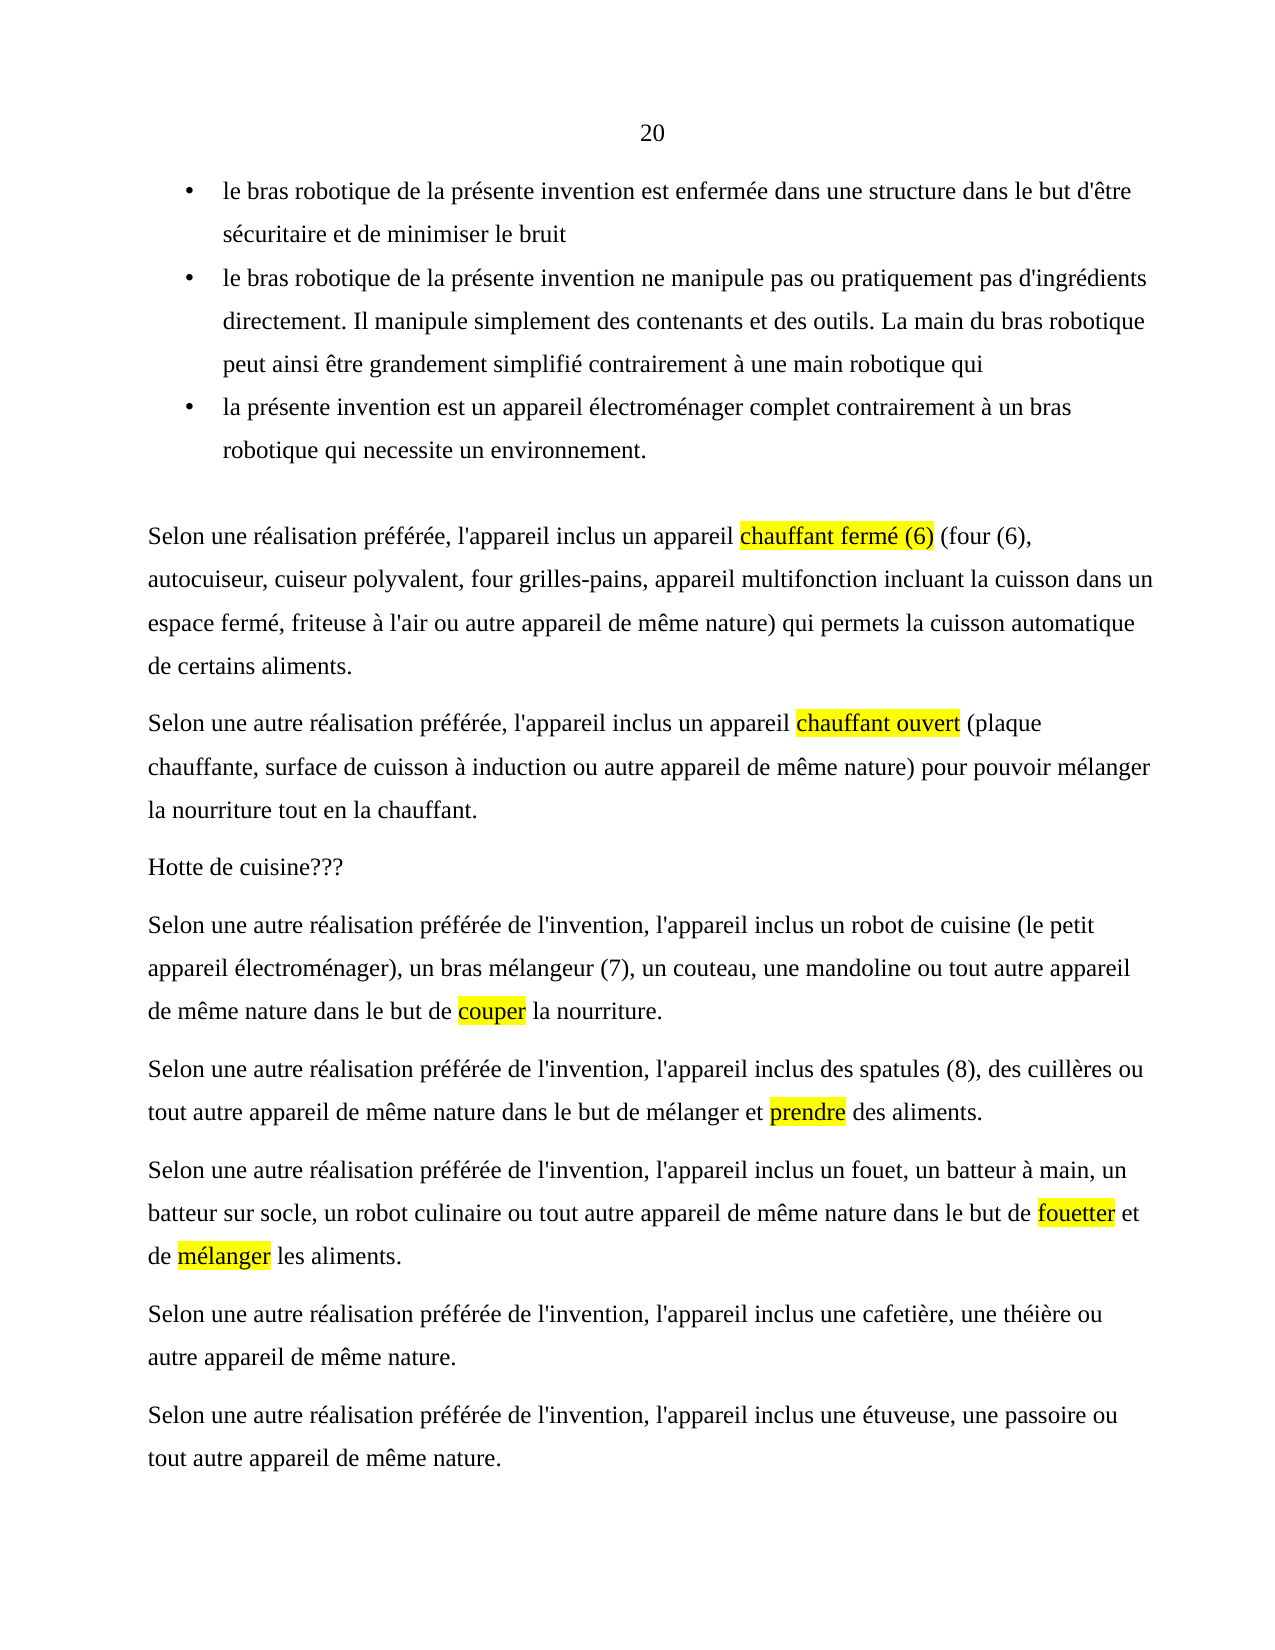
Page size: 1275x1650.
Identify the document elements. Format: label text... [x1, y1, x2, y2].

text Selon une autre réalisation préférée de l'invention, l'appareil inclus un robot de cuisine (le petit appareil électroménager), un bras mélangeur (7), un couteau, une mandoline ou tout autre appareil de même nature dans le but de couper la nourriture. [148, 910, 1157, 1025]
text Hotte de cuisine??? [148, 852, 1157, 881]
text Selon une autre réalisation préférée de l'invention, l'appareil inclus des spatules (8), des cuillères ou tout autre appareil de même nature dans le but de mélanger et prendre des aliments. [148, 1054, 1157, 1126]
text Selon une autre réalisation préférée de l'invention, l'appareil inclus une étuveuse, une passoire ou tout autre appareil de même nature. [148, 1400, 1157, 1472]
text Selon une réalisation préférée, l'appareil inclus un appareil chauffant fermé (6) (four (6), autocuiseur, cuiseur polyvalent, four grilles-pains, appareil multifonction incluant la cuisson dans un espace fermé, friteuse à l'air ou autre appareil de même nature) qui permets la cuisson automatique de certains aliments. [148, 521, 1157, 679]
list le bras robotique de la présente invention est enfermée dans une structure dans le but d'être sécuritaire et de minimiser le bruit [185, 176, 1157, 248]
list la présente invention est un appareil électroménager complet contrairement à un bras robotique qui necessite un environnement. [185, 392, 1157, 464]
text Selon une autre réalisation préférée de l'invention, l'appareil inclus un fouet, un batteur à main, un batteur sur socle, un robot culinaire ou tout autre appareil de même nature dans le but de fouetter et de mélanger les aliments. [148, 1155, 1157, 1270]
list le bras robotique de la présente invention ne manipule pas ou pratiquement pas d'ingrédients directement. Il manipule simplement des contenants et des outils. La main du bras robotique peut ainsi être grandement simplifié contrairement à une main robotique qui [185, 263, 1157, 378]
text Selon une autre réalisation préférée, l'appareil inclus un appareil chauffant ouvert (plaque chauffante, surface de cuisson à induction ou autre appareil de même nature) pour pouvoir mélanger la nourriture tout en la chauffant. [148, 708, 1157, 823]
text Selon une autre réalisation préférée de l'invention, l'appareil inclus une cafetière, une théière ou autre appareil de même nature. [148, 1299, 1157, 1371]
